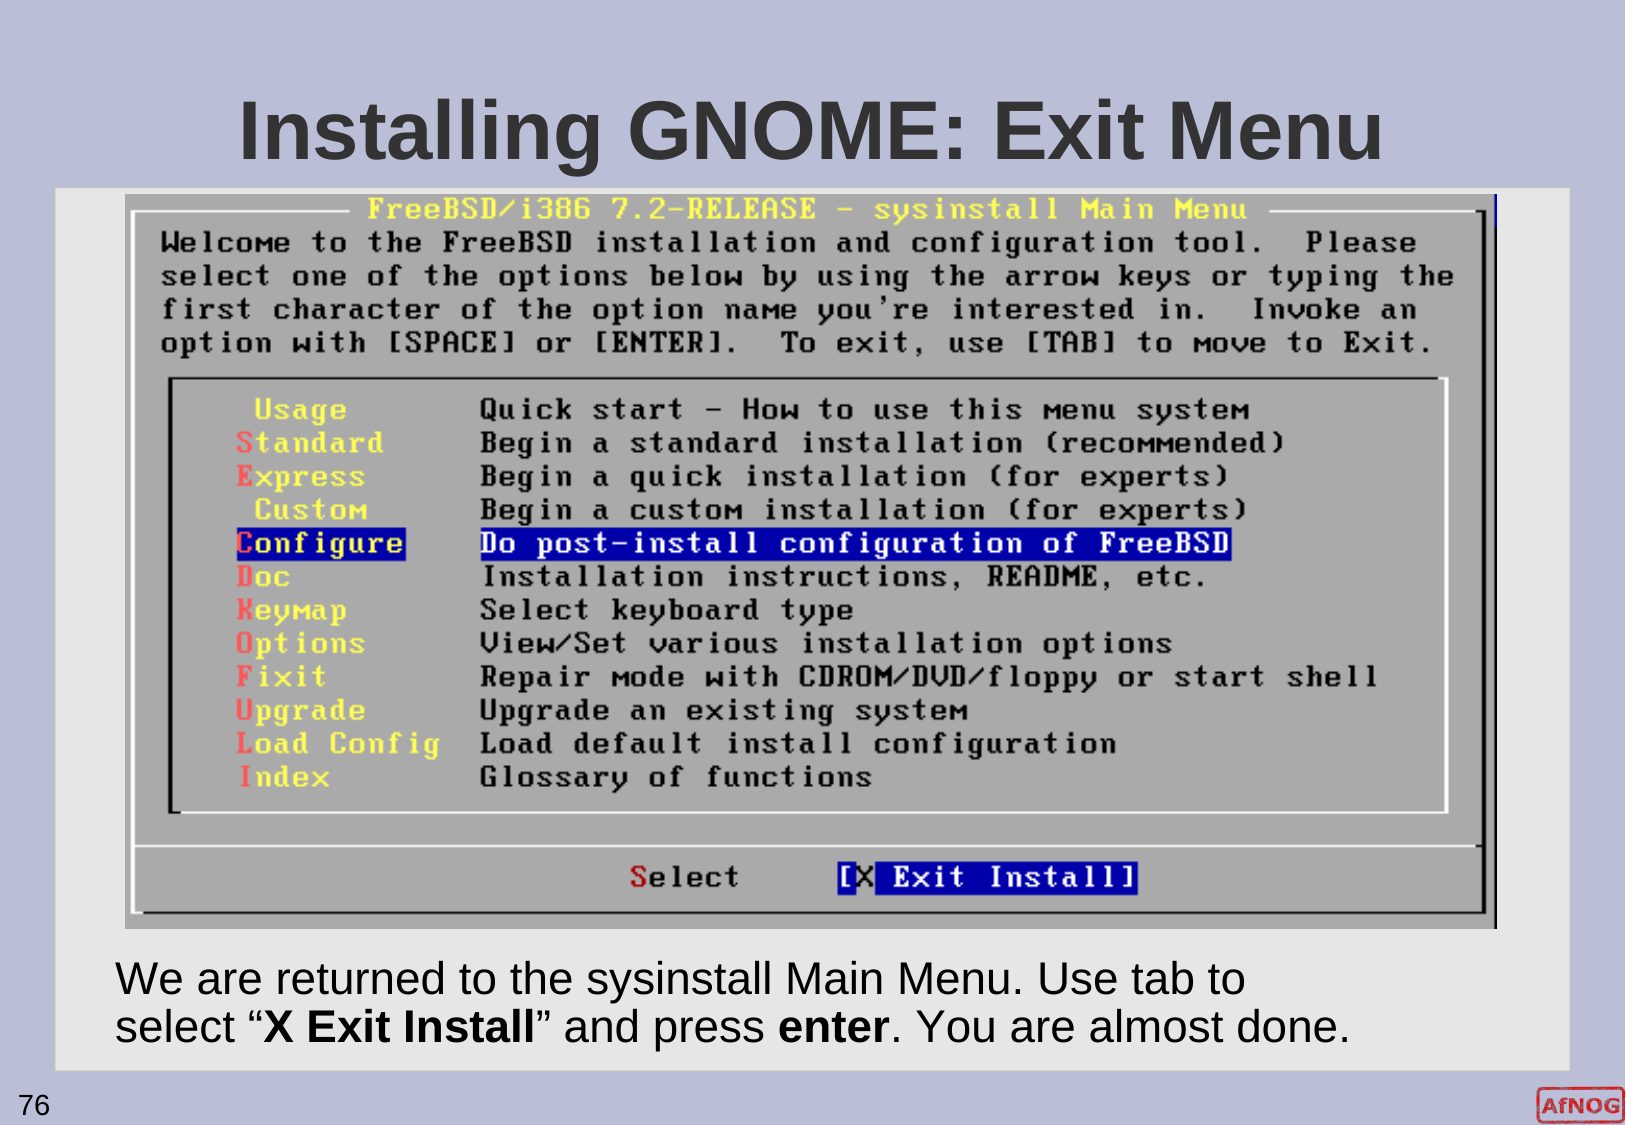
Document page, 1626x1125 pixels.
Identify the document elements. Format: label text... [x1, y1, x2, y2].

text_box We are returned to the sysinstall Main Menu. Use tab to select “X Exit Install” and press enter. You are almost done. [100, 944, 1536, 1064]
picture [1535, 1085, 1626, 1125]
title Installing GNOME: Exit Menu [54, 51, 1571, 207]
picture [125, 194, 1497, 929]
